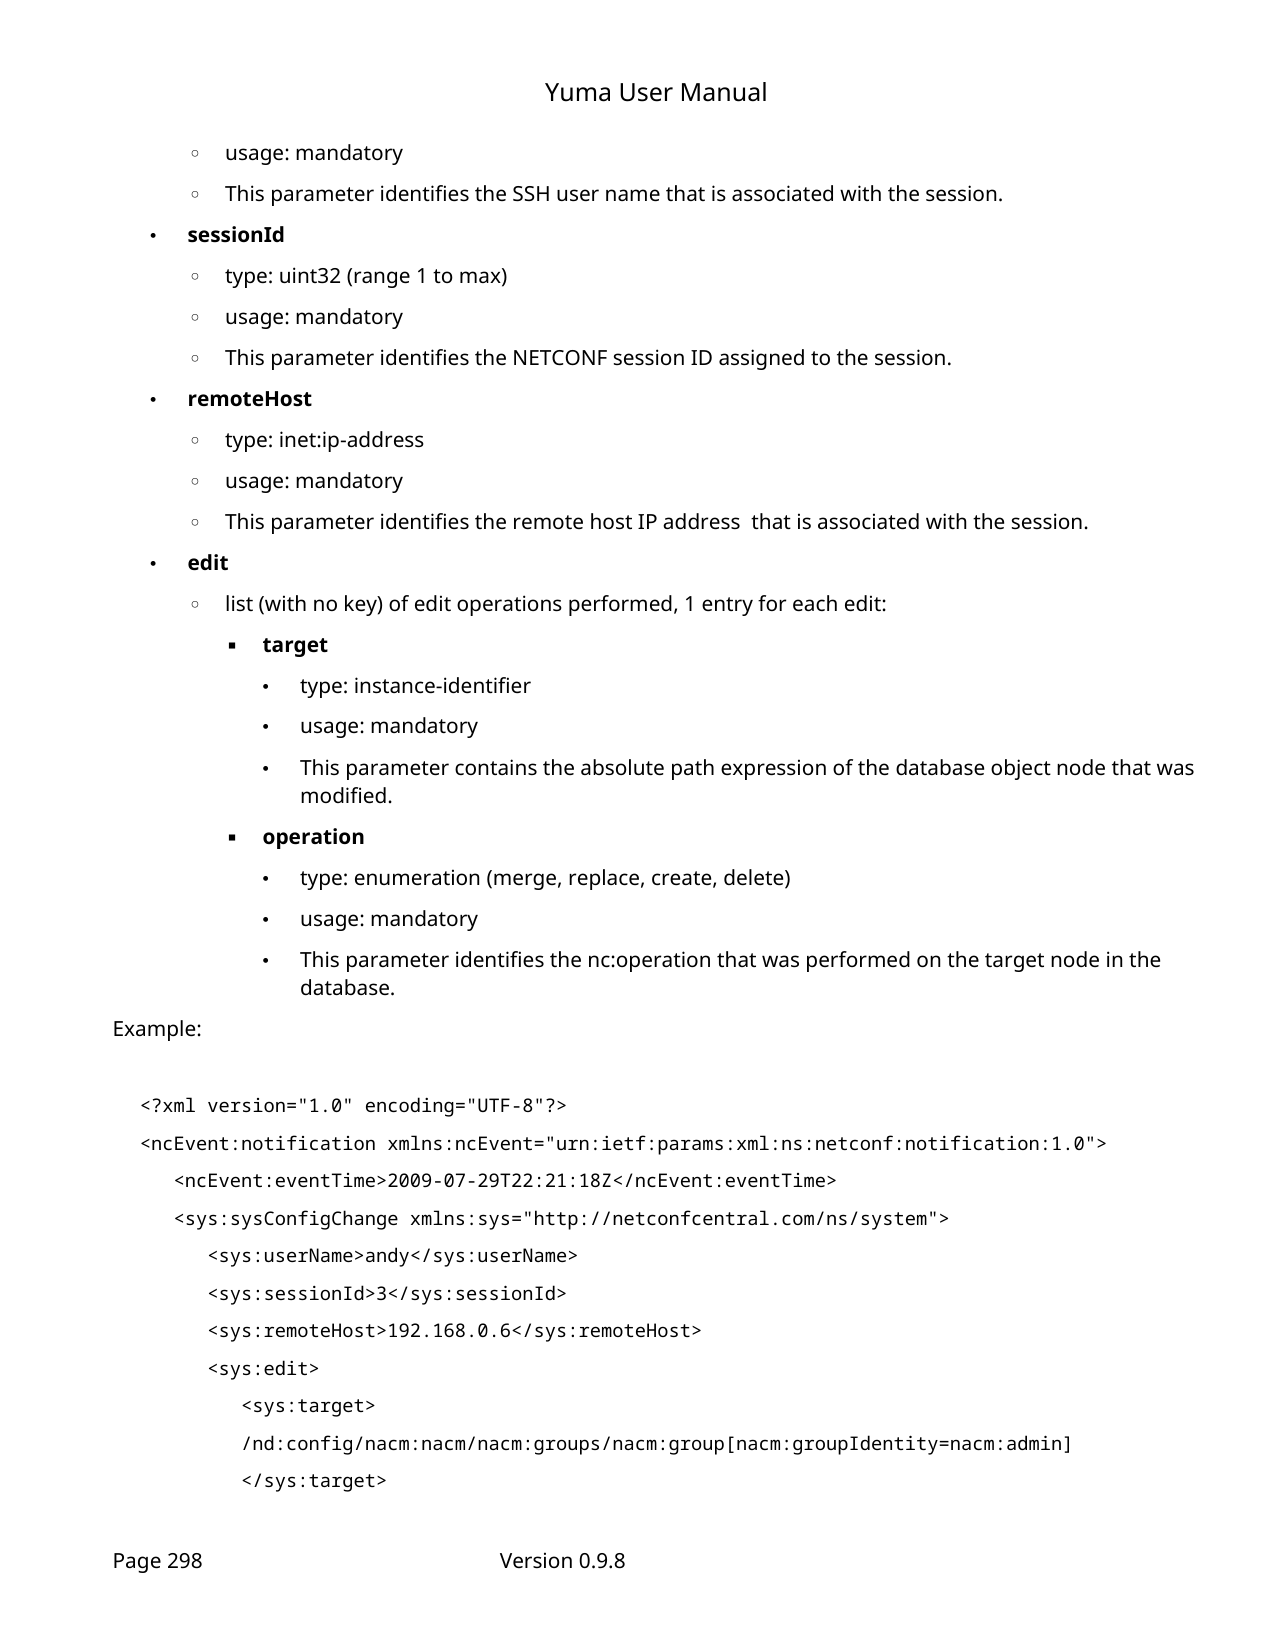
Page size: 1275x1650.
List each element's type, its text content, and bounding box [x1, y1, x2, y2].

list This parameter contains the absolute path expression of the database object node that was modified. [262, 753, 1200, 809]
text <ncEvent:notification xmlns:ncEvent="urn:ietf:params:xml:ns:netconf:notification:1.0"> [139, 1130, 1200, 1156]
text <sys:remoteHost>192.168.0.6</sys:remoteHost> [139, 1318, 1200, 1343]
list usage: mandatory [187, 302, 1200, 331]
list This parameter identifies the NETCONF session ID assigned to the session. [187, 343, 1200, 372]
text <sys:userName>andy</sys:userName> [139, 1243, 1200, 1268]
list operation [225, 822, 1200, 850]
list type: enumeration (merge, replace, create, delete) [262, 863, 1200, 891]
list type: uint32 (range 1 to max) [187, 261, 1200, 290]
list usage: mandatory [187, 138, 1200, 167]
list usage: mandatory [262, 712, 1200, 740]
list sessionId [150, 220, 1200, 249]
text <ncEvent:eventTime>2009-07-29T22:21:18Z</ncEvent:eventTime> [139, 1168, 1200, 1193]
list usage: mandatory [187, 466, 1200, 494]
list This parameter identifies the remote host IP address that is associated with the session. [187, 507, 1200, 535]
list remoteHost [150, 384, 1200, 413]
text /nd:config/nacm:nacm/nacm:groups/nacm:group[nacm:groupIdentity=nacm:admin] [139, 1430, 1200, 1456]
list edit [150, 548, 1200, 576]
text </sys:target> [139, 1468, 1200, 1493]
list target [225, 630, 1200, 658]
text <sys:sessionId>3</sys:sessionId> [139, 1280, 1200, 1306]
list type: instance-identifier [262, 671, 1200, 699]
list This parameter identifies the nc:operation that was performed on the target node in the database. [262, 945, 1200, 1002]
list This parameter identifies the SSH user name that is associated with the session. [187, 179, 1200, 208]
text Example: [112, 1014, 1200, 1043]
list usage: mandatory [262, 904, 1200, 932]
text <sys:edit> [139, 1355, 1200, 1381]
text <sys:target> [139, 1393, 1200, 1418]
text <sys:sysConfigChange xmlns:sys="http://netconfcentral.com/ns/system"> [139, 1205, 1200, 1231]
list list (with no key) of edit operations performed, 1 entry for each edit: [187, 589, 1200, 617]
list type: inet:ip-address [187, 425, 1200, 453]
text <?xml version="1.0" encoding="UTF-8"?> [139, 1093, 1200, 1118]
